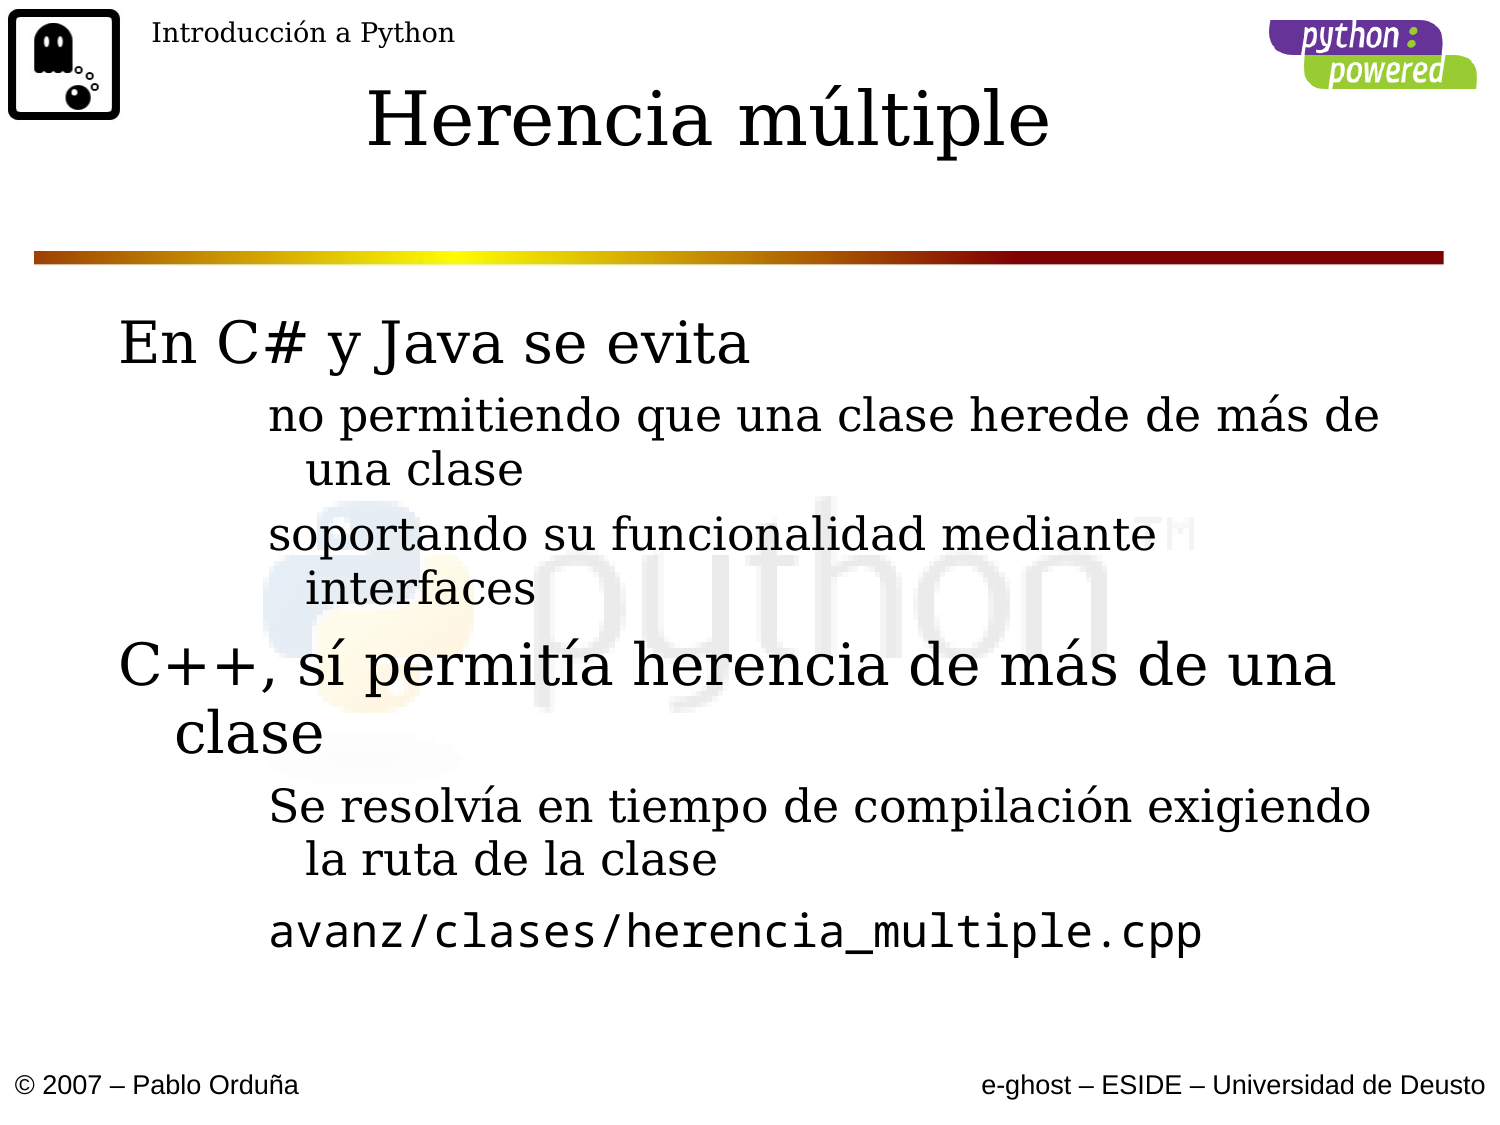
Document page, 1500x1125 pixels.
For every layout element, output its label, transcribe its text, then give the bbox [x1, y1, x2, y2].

picture [1269, 20, 1477, 89]
list En C# y Java se evita no permitiendo que una clase herede de más de una clase soportando su funcionalidad mediante interfaces C++, sí permitía herencia de más de una clase Se resolvía en tiempo de compilación exigiendo la ruta de la clase avanz/clases/herencia_multiple.cpp [118, 309, 1394, 1004]
title Herencia múltiple [118, 59, 1300, 181]
picture [5, 7, 125, 124]
picture [34, 251, 1447, 266]
